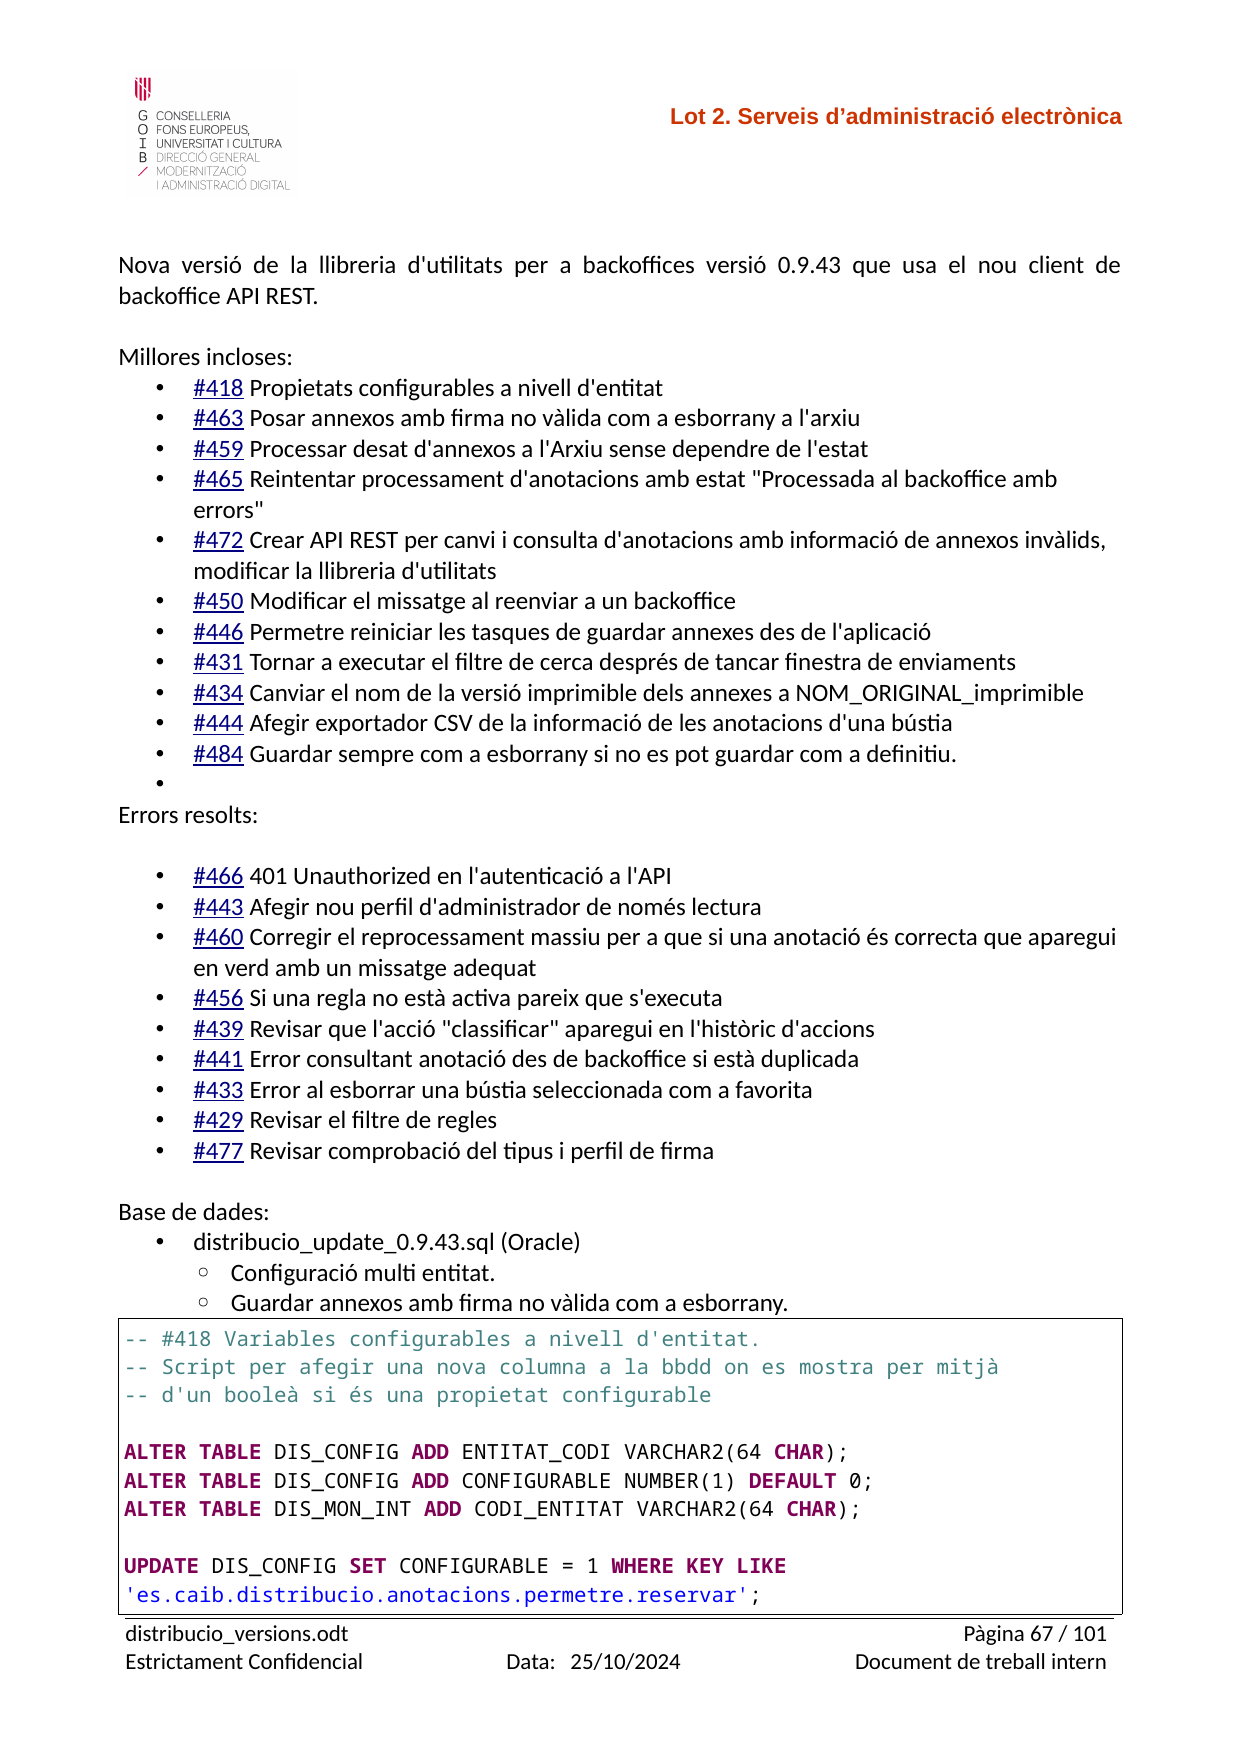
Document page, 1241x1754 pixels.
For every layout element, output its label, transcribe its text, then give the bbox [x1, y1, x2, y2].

text Base de dades: [118, 1196, 1122, 1226]
list #459 Processar desat d'annexos a l'Arxiu sense dependre de l'estat [156, 433, 1122, 463]
list #472 Crear API REST per canvi i consulta d'anotacions amb informació de annexos invàlids, modificar la llibreria d'utilitats [156, 524, 1122, 585]
list #446 Permetre reiniciar les tasques de guardar annexes des de l'aplicació [156, 616, 1122, 646]
text Errors resolts: [118, 799, 1122, 829]
table_header -- #418 Variables configurables a nivell d'entitat. -- Script per afegir una nova columna a la bbdd on es mostra per mitjà -- d'un booleà si és una propietat configurable ALTER TABLE DIS_CONFIG ADD ENTITAT_CODI VARCHAR2(64 CHAR); ALTER TABLE DIS_CONFIG ADD CONFIGURABLE NUMBER(1) DEFAULT 0; ALTER TABLE DIS_MON_INT ADD CODI_ENTITAT VARCHAR2(64 CHAR); UPDATE DIS_CONFIG SET CONFIGURABLE = 1 WHERE KEY LIKE 'es.caib.distribucio.anotacions.permetre.reservar'; [119, 1319, 1122, 1614]
list Guardar annexos amb firma no vàlida com a esborrany. [193, 1287, 1122, 1318]
list #456 Si una regla no està activa pareix que s'executa [156, 982, 1122, 1013]
list Configuració multi entitat. [193, 1257, 1122, 1287]
list #439 Revisar que l'acció "classificar" aparegui en l'històric d'accions [156, 1013, 1122, 1043]
picture [126, 70, 299, 197]
list #465 Reintentar processament d'anotacions amb estat "Processada al backoffice amb errors" [156, 463, 1122, 524]
list #441 Error consultant anotació des de backoffice si està duplicada [156, 1043, 1122, 1074]
list #434 Canviar el nom de la versió imprimible dels annexes a NOM_ORIGINAL_imprimible [156, 677, 1122, 707]
list #444 Afegir exportador CSV de la informació de les anotacions d'una bústia [156, 707, 1122, 738]
list #433 Error al esborrar una bústia seleccionada com a favorita [156, 1074, 1122, 1104]
list #460 Corregir el reprocessament massiu per a que si una anotació és correcta que aparegui en verd amb un missatge adequat [156, 921, 1122, 982]
list #429 Revisar el filtre de regles [156, 1104, 1122, 1135]
text Millores incloses: [118, 341, 1122, 372]
text Nova versió de la llibreria d'utilitats per a backoffices versió 0.9.43 que usa el nou client de backoffice API REST. [118, 250, 1122, 311]
list #477 Revisar comprobació del tipus i perfil de firma [156, 1135, 1122, 1165]
list #431 Tornar a executar el filtre de cerca després de tancar finestra de enviaments [156, 646, 1122, 677]
list #450 Modificar el missatge al reenviar a un backoffice [156, 585, 1122, 616]
list distribucio_update_0.9.43.sql (Oracle) [156, 1226, 1122, 1257]
list #443 Afegir nou perfil d'administrador de només lectura [156, 891, 1122, 921]
list #418 Propietats configurables a nivell d'entitat [156, 372, 1122, 402]
list #484 Guardar sempre com a esborrany si no es pot guardar com a definitiu. [156, 738, 1122, 768]
list #463 Posar annexos amb firma no vàlida com a esborrany a l'arxiu [156, 402, 1122, 433]
list #466 401 Unauthorized en l'autenticació a l'API [156, 860, 1122, 891]
